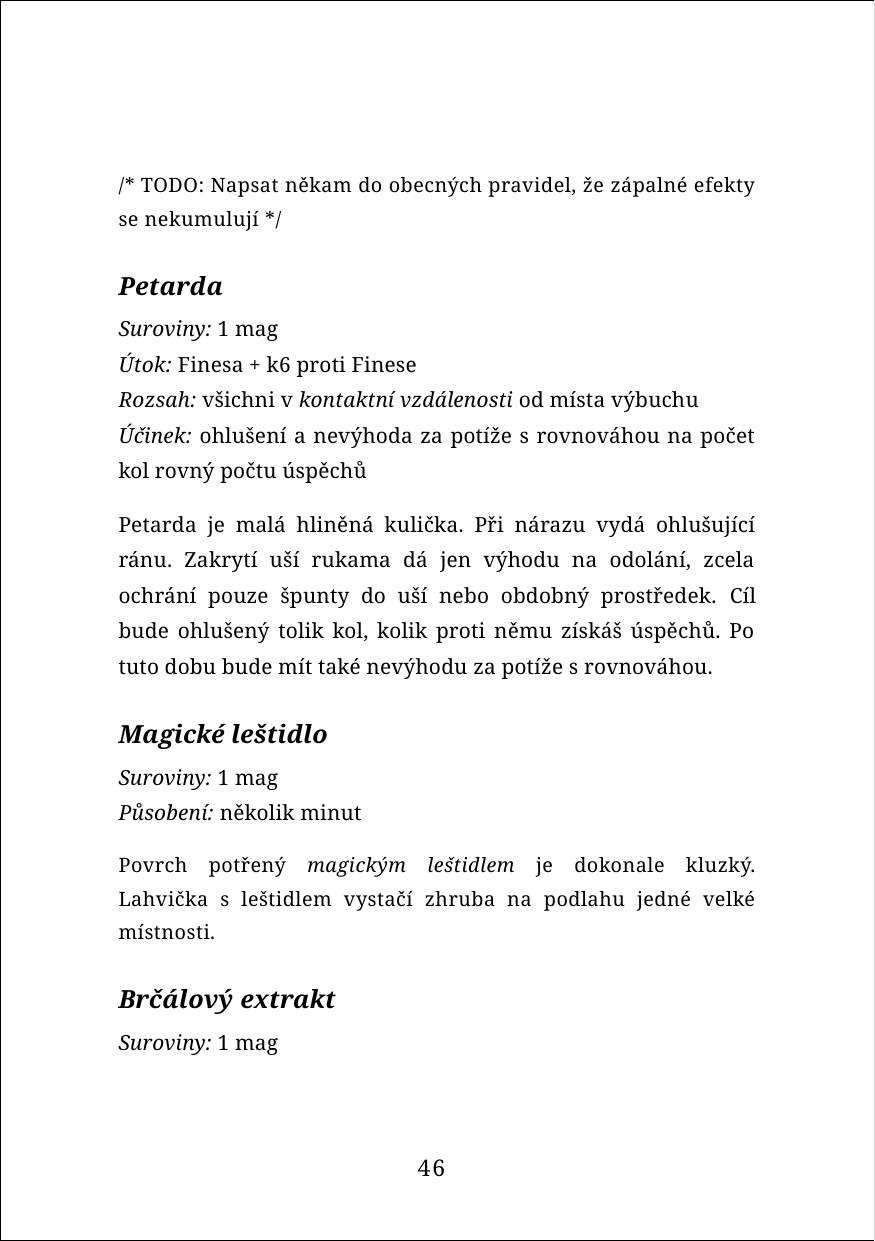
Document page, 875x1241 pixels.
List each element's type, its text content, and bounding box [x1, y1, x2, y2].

subtitle Brčálový extrakt [118, 982, 756, 1016]
text Suroviny: 1 mag Působení: několik minut [118, 763, 756, 827]
subtitle Magické leštidlo [118, 717, 756, 751]
text Petarda je malá hliněná kulička. Při nárazu vydá ohlušující ránu. Zakrytí uší rukama dá jen výhodu na odolání, zcela ochrání pouze špunty do uší nebo obdobný prostředek. Cíl bude ohlušený tolik kol, kolik proti němu získáš úspěchů. Po tuto dobu bude mít také nevýhodu za potíže s rovnováhou. [118, 510, 756, 680]
text /* TODO: Napsat někam do obecných pravidel, že zápalné efekty se nekumulují */ [118, 172, 756, 232]
subtitle Petarda [118, 268, 756, 303]
text Suroviny: 1 mag [118, 1028, 756, 1056]
text Suroviny: 1 mag Útok: Finesa + k6 proti Finese Rozsah: všichni v kontaktní vzdálenosti od místa výbuchu Účinek: ohlušení a nevýhoda za potíže s rovnováhou na počet kol rovný počtu úspěchů [118, 314, 756, 485]
text Povrch potřený magickým leštidlem je dokonale kluzký. Lahvička s leštidlem vystačí zhruba na podlahu jedné velké místnosti. [118, 851, 756, 946]
